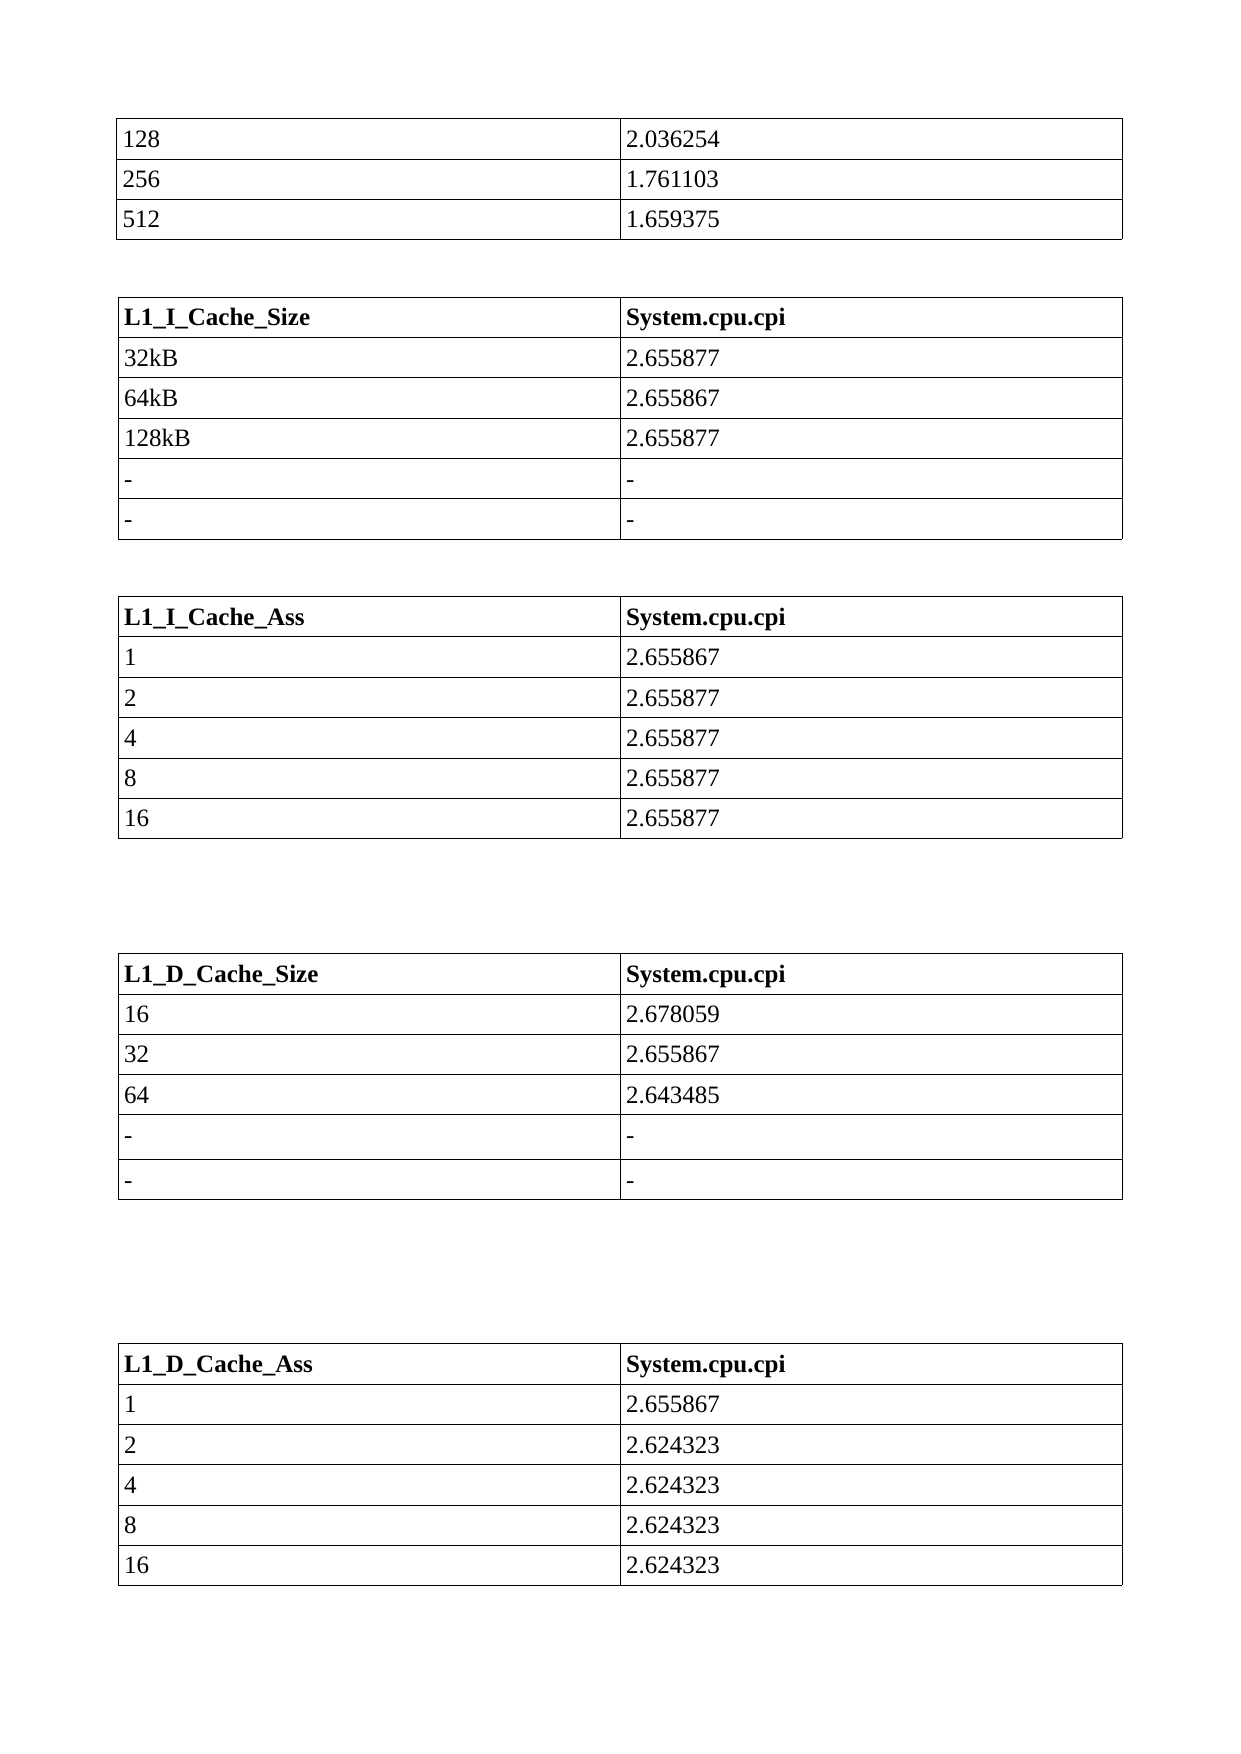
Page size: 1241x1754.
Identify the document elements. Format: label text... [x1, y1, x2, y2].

table_header System.cpu.cpi [621, 1344, 1122, 1383]
table_cell 16 [119, 799, 620, 838]
table_cell 32 [119, 1035, 620, 1074]
table_header L1_I_Cache_Ass [119, 597, 620, 636]
table_cell - [119, 499, 620, 538]
table_cell 1 [119, 637, 620, 677]
table_cell 2.655867 [621, 378, 1122, 418]
table_cell - [119, 1160, 620, 1199]
table_cell 4 [119, 1465, 620, 1504]
table_cell 2.655877 [621, 718, 1122, 757]
table_header System.cpu.cpi [621, 954, 1122, 993]
table_cell - [621, 1160, 1122, 1199]
table_cell 64 [119, 1075, 620, 1114]
table_cell 2.036254 [621, 119, 1122, 158]
table_cell 2.624323 [621, 1546, 1122, 1585]
table_cell 8 [119, 1506, 620, 1545]
table_cell 2.624323 [621, 1465, 1122, 1504]
table_cell 2.624323 [621, 1506, 1122, 1545]
table_cell 2.655867 [621, 637, 1122, 677]
table_cell 2.624323 [621, 1425, 1122, 1464]
table_cell 2.678059 [621, 995, 1122, 1034]
table_header System.cpu.cpi [621, 597, 1122, 636]
table_cell - [621, 499, 1122, 538]
table_cell 2 [119, 678, 620, 717]
table_header System.cpu.cpi [621, 298, 1122, 337]
table_cell 512 [117, 200, 620, 239]
table_cell 1.761103 [621, 160, 1122, 199]
table_cell 2.655867 [621, 1035, 1122, 1074]
table_cell 64kB [119, 378, 620, 418]
table_cell 2.655877 [621, 678, 1122, 717]
table_cell 128kB [119, 419, 620, 458]
table_cell 2.655877 [621, 338, 1122, 377]
table_cell 2.655877 [621, 759, 1122, 798]
table_cell 8 [119, 759, 620, 798]
table_header L1_D_Cache_Ass [119, 1344, 620, 1383]
table_cell 2.655877 [621, 419, 1122, 458]
table_cell 1.659375 [621, 200, 1122, 239]
table_cell 2.643485 [621, 1075, 1122, 1114]
table_cell 2.655867 [621, 1385, 1122, 1424]
table_cell 2.655877 [621, 799, 1122, 838]
table_header L1_D_Cache_Size [119, 954, 620, 993]
table_cell 128 [117, 119, 620, 158]
table_cell 4 [119, 718, 620, 757]
table_cell - [119, 1115, 620, 1159]
table_cell 16 [119, 995, 620, 1034]
table_cell 32kB [119, 338, 620, 377]
table_cell - [621, 1115, 1122, 1159]
table_cell 16 [119, 1546, 620, 1585]
table_header L1_I_Cache_Size [119, 298, 620, 337]
table_cell - [621, 459, 1122, 498]
table_cell 1 [119, 1385, 620, 1424]
table_cell 256 [117, 160, 620, 199]
table_cell 2 [119, 1425, 620, 1464]
table_cell - [119, 459, 620, 498]
